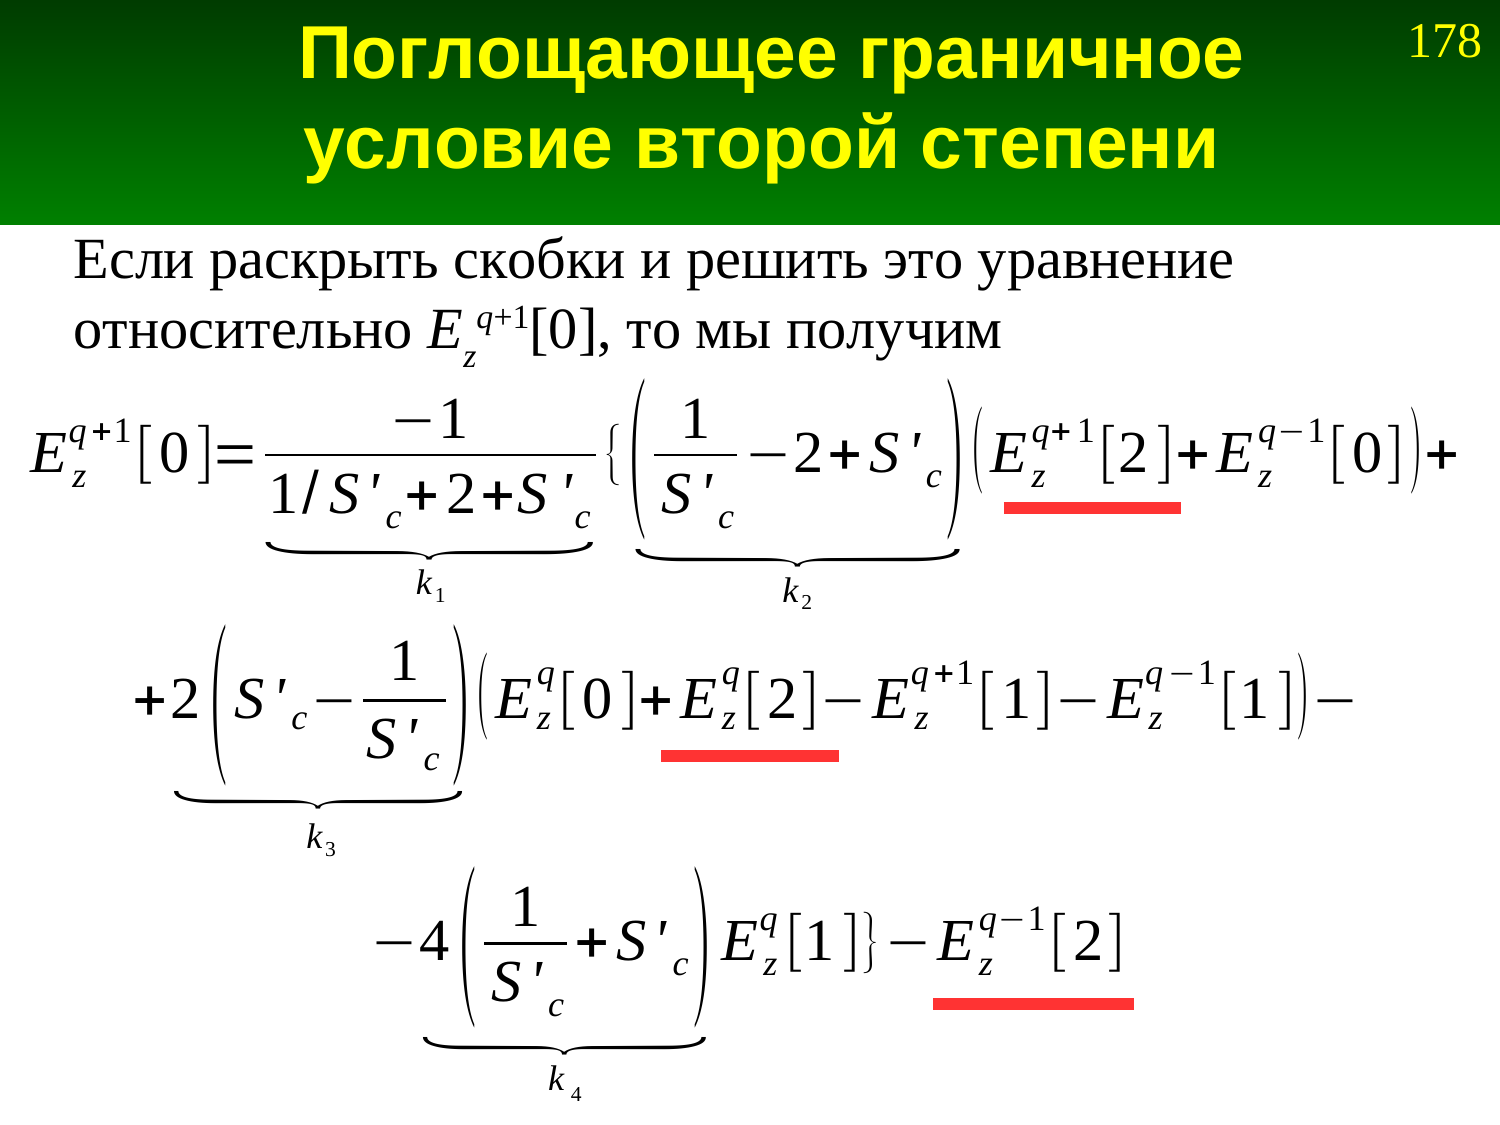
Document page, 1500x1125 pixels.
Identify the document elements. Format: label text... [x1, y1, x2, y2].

text_box Если раскрыть скобки и решить это уравнение относительно Ezq+1[0], то мы получим [59, 212, 1441, 375]
title Поглощающее граничное условие второй степени [123, 0, 1399, 192]
chart [11, 375, 1478, 1105]
